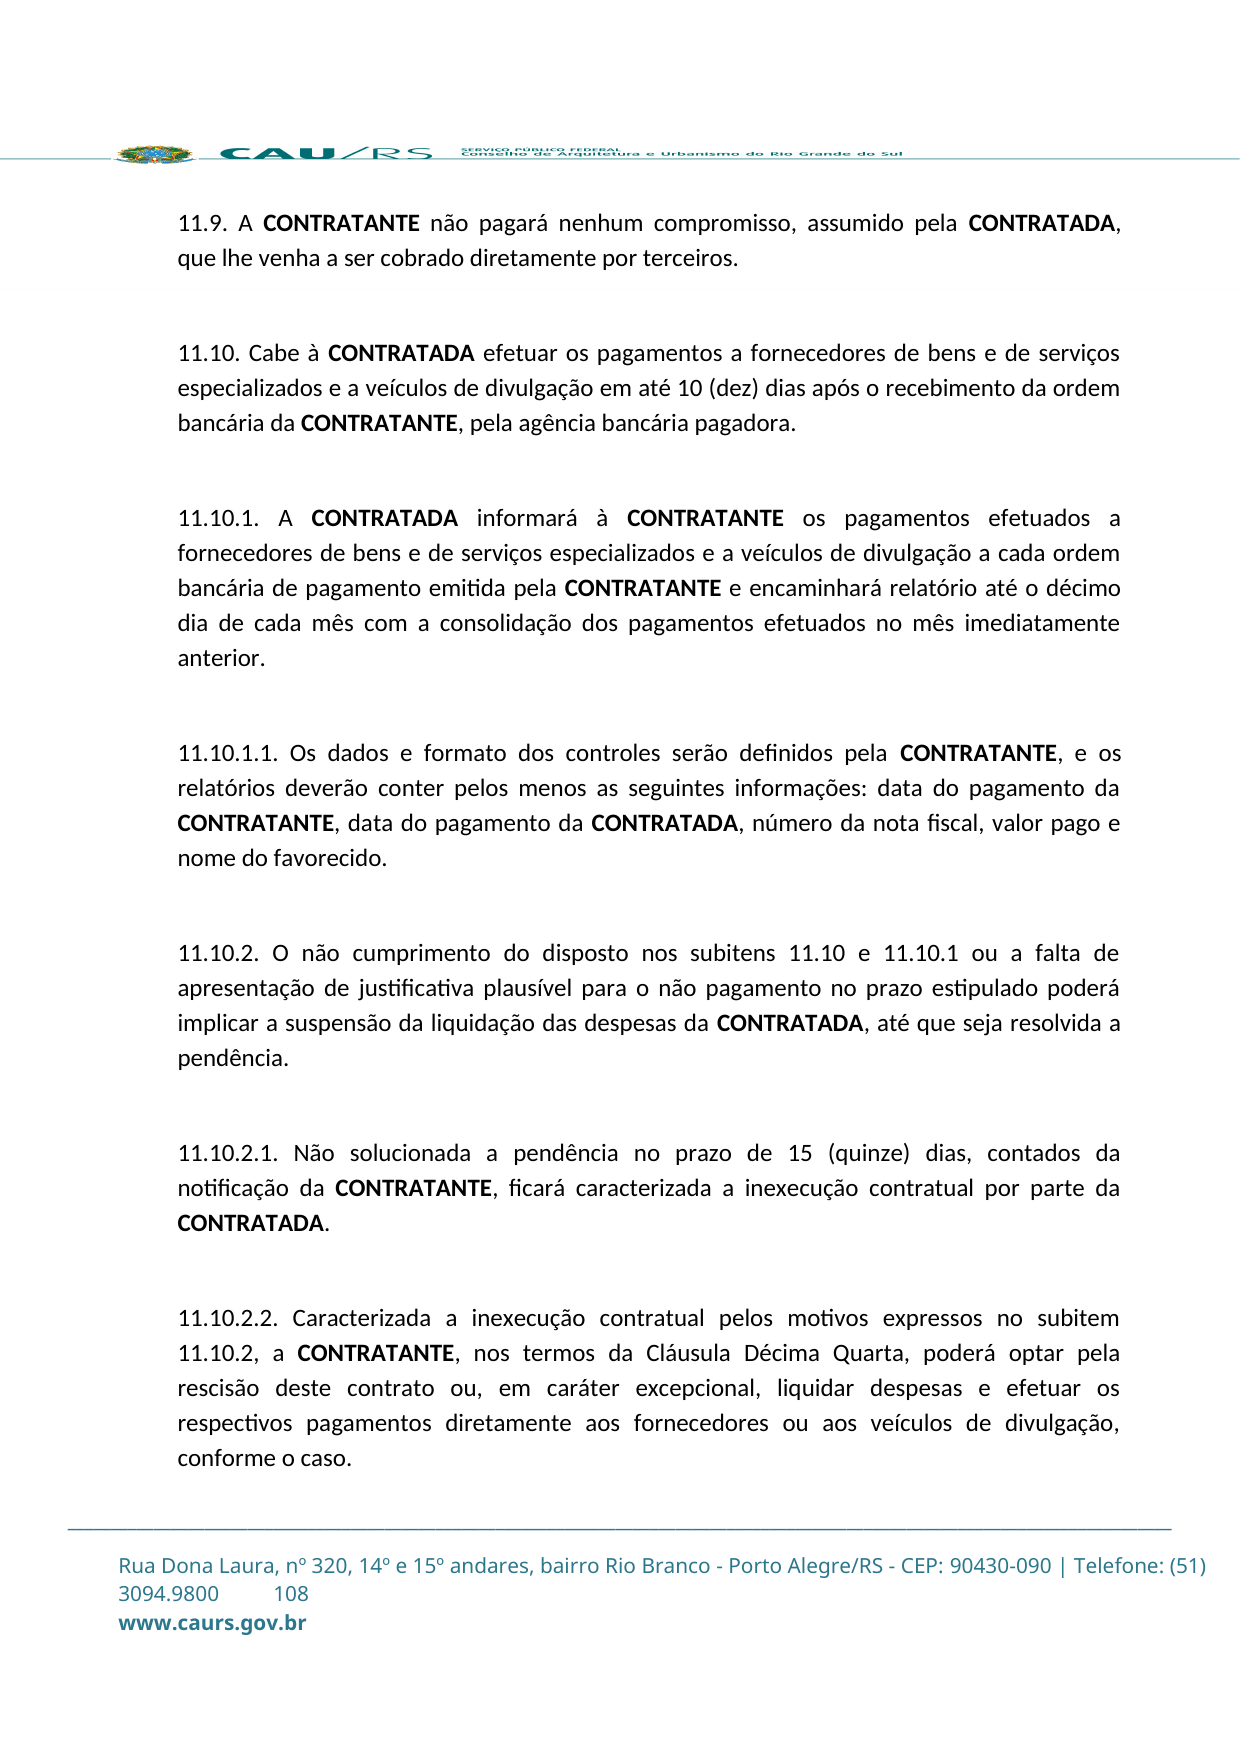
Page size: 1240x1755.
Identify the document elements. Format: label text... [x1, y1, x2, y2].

text 11.10. Cabe à CONTRATADA efetuar os pagamentos a fornecedores de bens e de serviços especializados e a veículos de divulgação em até 10 (dez) dias após o recebimento da ordem bancária da CONTRATANTE, pela agência bancária pagadora. [177, 337, 1121, 437]
list 11.10.1.1. Os dados e formato dos controles serão definidos pela CONTRATANTE, e os relatórios deverão conter pelos menos as seguintes informações: data do pagamento da CONTRATANTE, data do pagamento da CONTRATADA, número da nota fiscal, valor pago e nome do favorecido. [177, 737, 1121, 872]
list 11.10.2. O não cumprimento do disposto nos subitens 11.10 e 11.10.1 ou a falta de apresentação de justificativa plausível para o não pagamento no prazo estipulado poderá implicar a suspensão da liquidação das despesas da CONTRATADA, até que seja resolvida a pendência. [177, 937, 1121, 1072]
text 11.10.1. A CONTRATADA informará à CONTRATANTE os pagamentos efetuados a fornecedores de bens e de serviços especializados e a veículos de divulgação a cada ordem bancária de pagamento emitida pela CONTRATANTE e encaminhará relatório até o décimo dia de cada mês com a consolidação dos pagamentos efetuados no mês imediatamente anterior. [177, 502, 1121, 672]
list 11.10.2.1. Não solucionada a pendência no prazo de 15 (quinze) dias, contados da notificação da CONTRATANTE, ficará caracterizada a inexecução contratual por parte da CONTRATADA. [177, 1137, 1121, 1237]
list 11.10.2.2. Caracterizada a inexecução contratual pelos motivos expressos no subitem 11.10.2, a CONTRATANTE, nos termos da Cláusula Décima Quarta, poderá optar pela rescisão deste contrato ou, em caráter excepcional, liquidar despesas e efetuar os respectivos pagamentos diretamente aos fornecedores ou aos veículos de divulgação, conforme o caso. [177, 1302, 1121, 1472]
